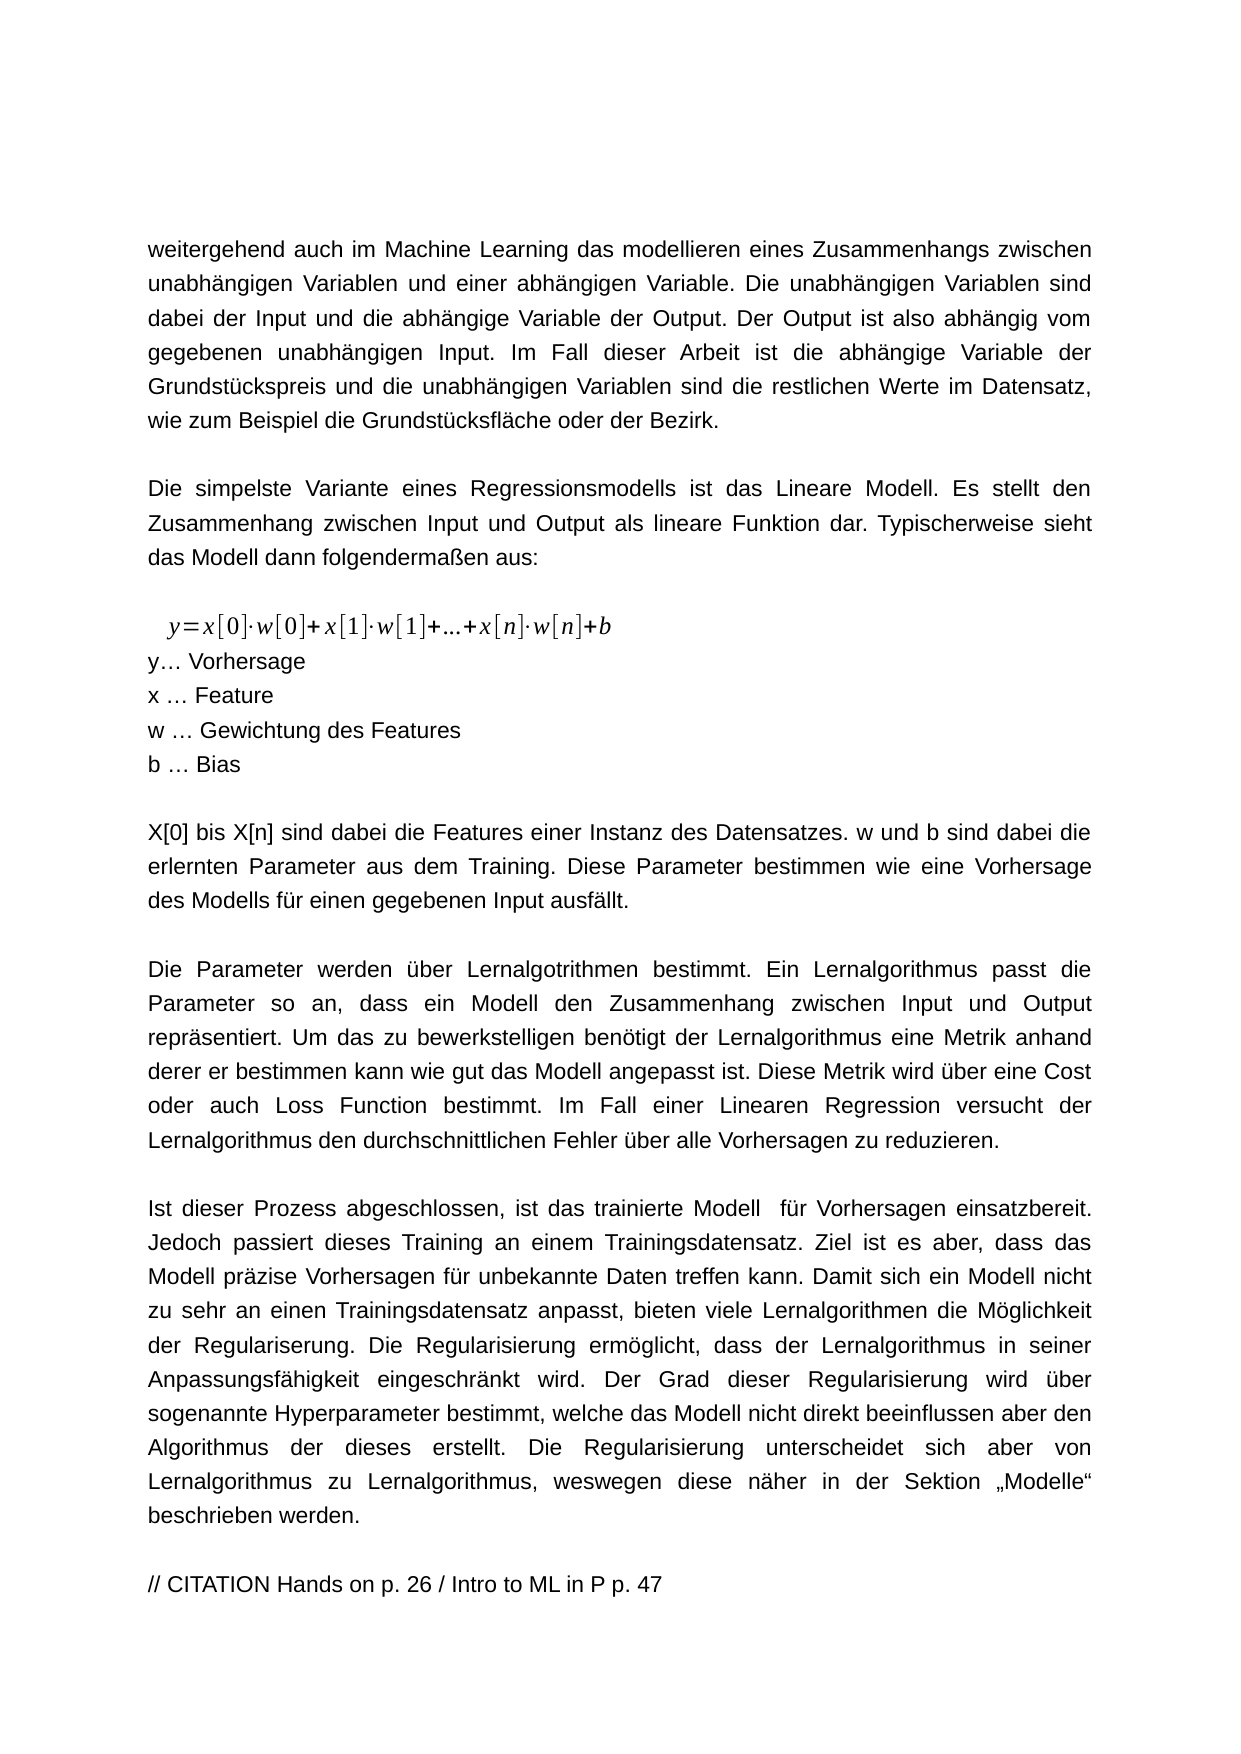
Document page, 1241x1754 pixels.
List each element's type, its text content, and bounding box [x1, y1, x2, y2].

text // CITATION Hands on p. 26 / Intro to ML in P p. 47 [148, 1571, 1092, 1597]
text X[0] bis X[n] sind dabei die Features einer Instanz des Datensatzes. w und b sind dabei die erlernten Parameter aus dem Training. Diese Parameter bestimmen wie eine Vorhersage des Modells für einen gegebenen Input ausfällt. [148, 819, 1092, 914]
text w … Gewichtung des Features [148, 717, 1092, 743]
text y… Vorhersage [148, 648, 1092, 675]
text x … Feature [148, 682, 1092, 709]
text Die simpelste Variante eines Regressionsmodells ist das Lineare Modell. Es stellt den Zusammenhang zwischen Input und Output als lineare Funktion dar. Typischerweise sieht das Modell dann folgendermaßen aus: [148, 475, 1092, 570]
text Ist dieser Prozess abgeschlossen, ist das trainierte Modell für Vorhersagen einsatzbereit. Jedoch passiert dieses Training an einem Trainingsdatensatz. Ziel ist es aber, dass das Modell präzise Vorhersagen für unbekannte Daten treffen kann. Damit sich ein Modell nicht zu sehr an einen Trainingsdatensatz anpasst, bieten viele Lernalgorithmen die Möglichkeit der Regulariserung. Die Regularisierung ermöglicht, dass der Lernalgorithmus in seiner Anpassungsfähigkeit eingeschränkt wird. Der Grad dieser Regularisierung wird über sogenannte Hyperparameter bestimmt, welche das Modell nicht direkt beeinflussen aber den Algorithmus der dieses erstellt. Die Regularisierung unterscheidet sich aber von Lernalgorithmus zu Lernalgorithmus, weswegen diese näher in der Sektion „Modelle“ beschrieben werden. [148, 1195, 1092, 1529]
text b … Bias [148, 751, 1092, 777]
text Die Parameter werden über Lernalgotrithmen bestimmt. Ein Lernalgorithmus passt die Parameter so an, dass ein Modell den Zusammenhang zwischen Input und Output repräsentiert. Um das zu bewerkstelligen benötigt der Lernalgorithmus eine Metrik anhand derer er bestimmen kann wie gut das Modell angepasst ist. Diese Metrik wird über eine Cost oder auch Loss Function bestimmt. Im Fall einer Linearen Regression versucht der Lernalgorithmus den durchschnittlichen Fehler über alle Vorhersagen zu reduzieren. [148, 956, 1092, 1153]
text weitergehend auch im Machine Learning das modellieren eines Zusammenhangs zwischen unabhängigen Variablen und einer abhängigen Variable. Die unabhängigen Variablen sind dabei der Input und die abhängige Variable der Output. Der Output ist also abhängig vom gegebenen unabhängigen Input. Im Fall dieser Arbeit ist die abhängige Variable der Grundstückspreis und die unabhängigen Variablen sind die restlichen Werte im Datensatz, wie zum Beispiel die Grundstücksfläche oder der Bezirk. [148, 236, 1092, 433]
